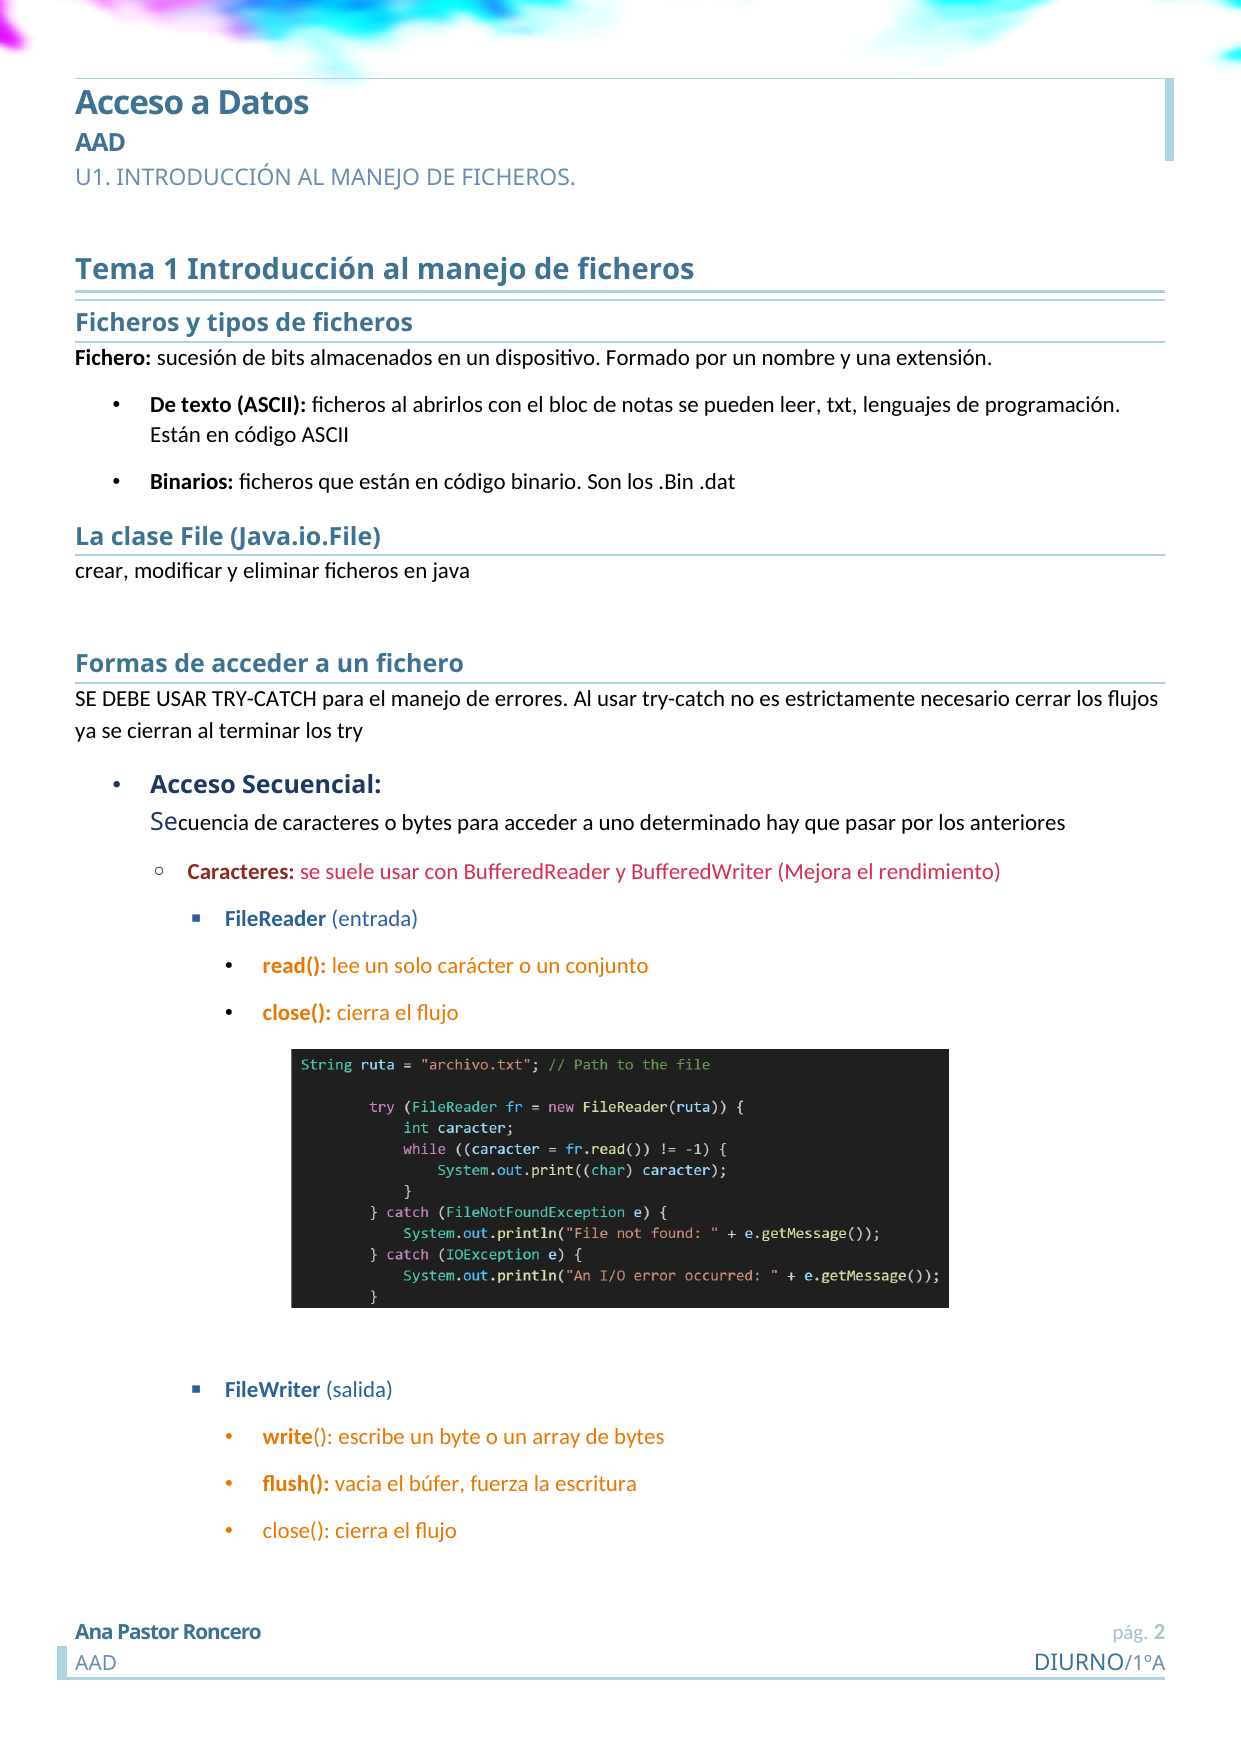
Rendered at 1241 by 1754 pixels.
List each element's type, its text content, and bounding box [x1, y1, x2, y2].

subtitle Acceso Secuencial: [112, 767, 1165, 801]
list write(): escribe un byte o un array de bytes [225, 1422, 1165, 1450]
subtitle Tema 1 Introducción al manejo de ficheros [75, 248, 1165, 290]
list FileReader (entrada) [187, 904, 1165, 932]
text Fichero: sucesión de bits almacenados en un dispositivo. Formado por un nombre y una extensión. [75, 343, 1165, 371]
subtitle Formas de acceder a un fichero [75, 646, 1165, 682]
subtitle Ficheros y tipos de ficheros [75, 305, 1165, 341]
picture [0, 0, 1241, 140]
subtitle [75, 293, 1165, 299]
list De texto (ASCII): ficheros al abrirlos con el bloc de notas se pueden leer, txt, lenguajes de programación. Están en código ASCII [112, 390, 1165, 448]
list close(): cierra el flujo [225, 1516, 1165, 1544]
list Secuencia de caracteres o bytes para acceder a uno determinado hay que pasar por los anteriores [112, 804, 1165, 838]
picture [353, 0, 371, 6]
list flush(): vacia el búfer, fuerza la escritura [225, 1469, 1165, 1497]
text SE DEBE USAR TRY-CATCH para el manejo de errores. Al usar try-catch no es estrictamente necesario cerrar los flujos ya se cierran al terminar los try [75, 684, 1165, 744]
list Binarios: ficheros que están en código binario. Son los .Bin .dat [112, 467, 1165, 495]
list read(): lee un solo carácter o un conjunto [225, 951, 1165, 979]
picture [291, 1049, 949, 1308]
list FileWriter (salida) [187, 1375, 1165, 1403]
list Caracteres: se suele usar con BufferedReader y BufferedWriter (Mejora el rendimiento) [150, 857, 1165, 886]
text crear, modificar y eliminar ficheros en java [75, 556, 1165, 584]
subtitle La clase File (Java.io.File) [75, 518, 1165, 554]
list close(): cierra el flujo [225, 998, 1165, 1026]
